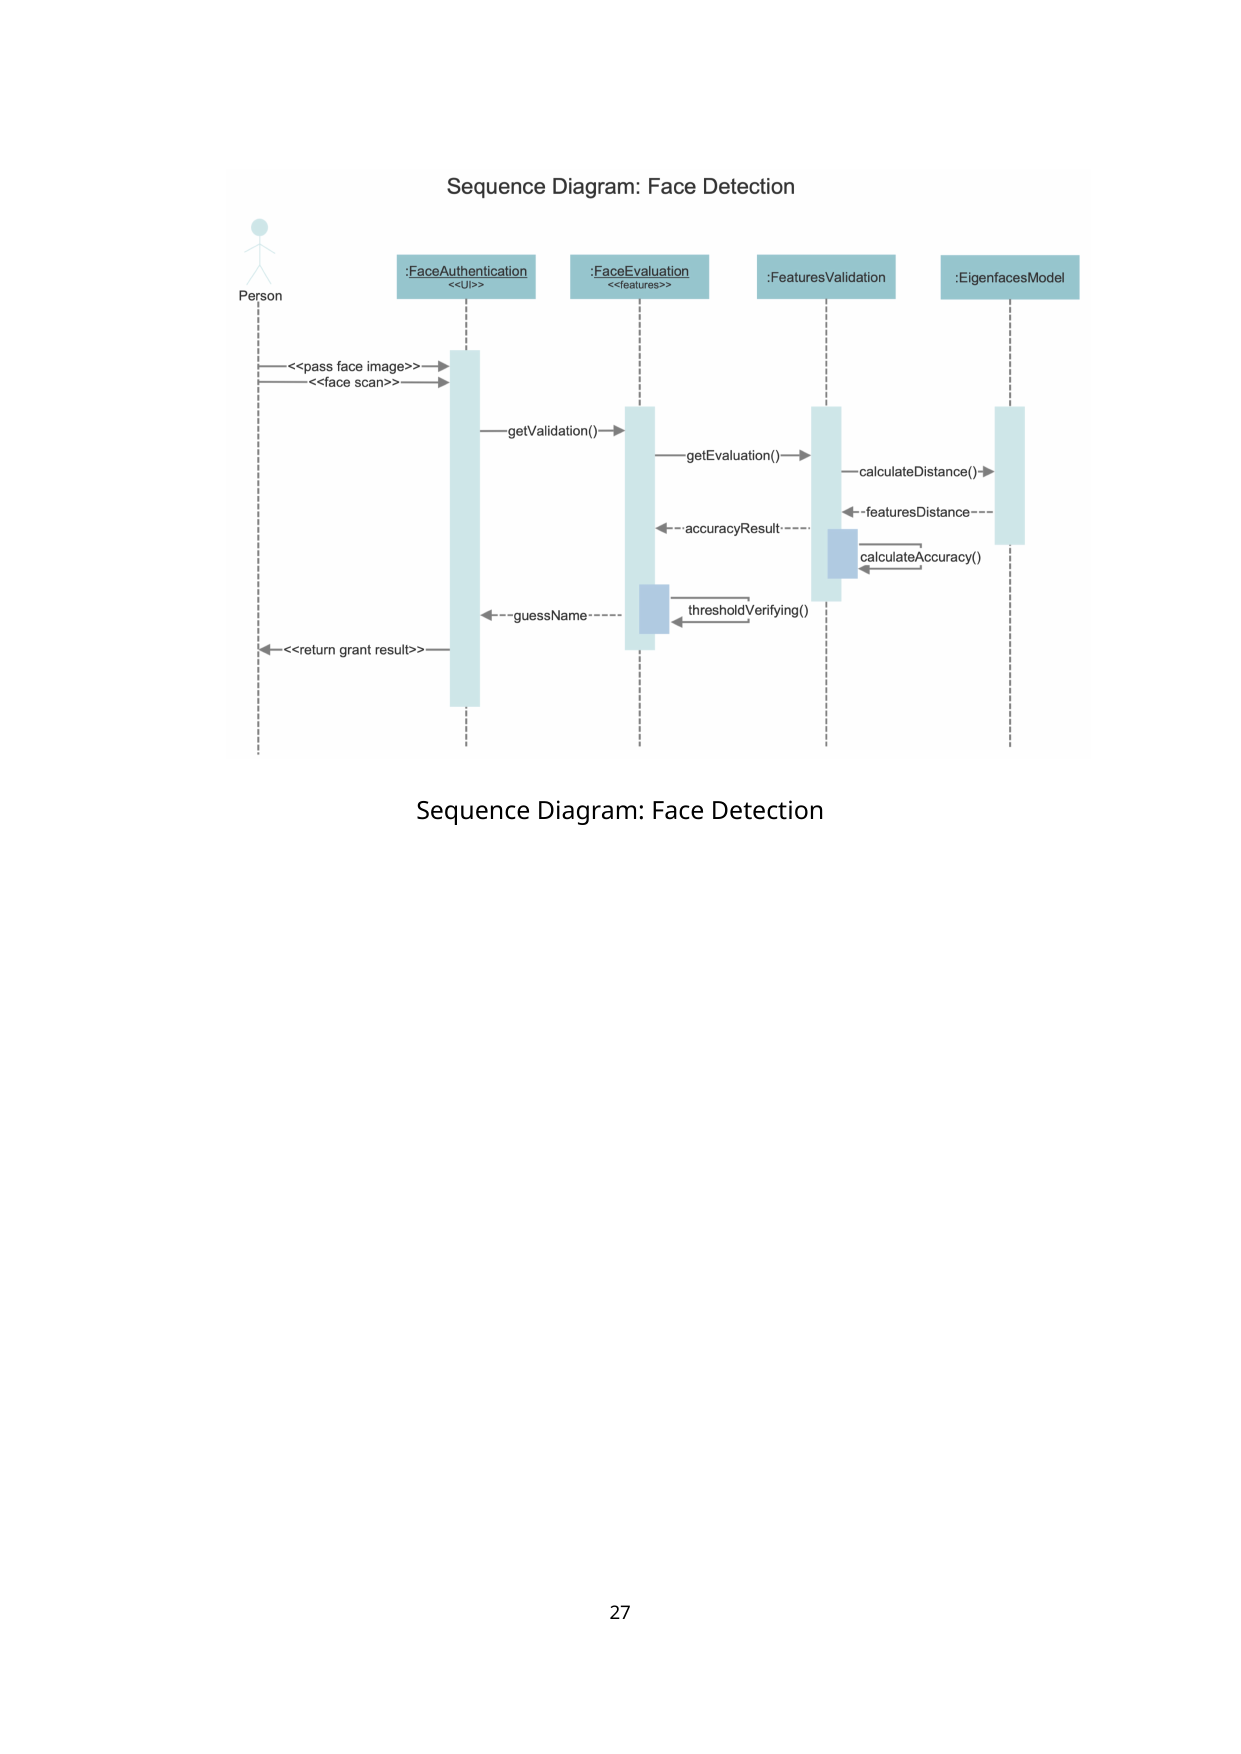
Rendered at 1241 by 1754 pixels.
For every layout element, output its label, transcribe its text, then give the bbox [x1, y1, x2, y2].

text Sequence Diagram: Face Detection [187, 160, 1053, 842]
picture [226, 169, 1092, 759]
